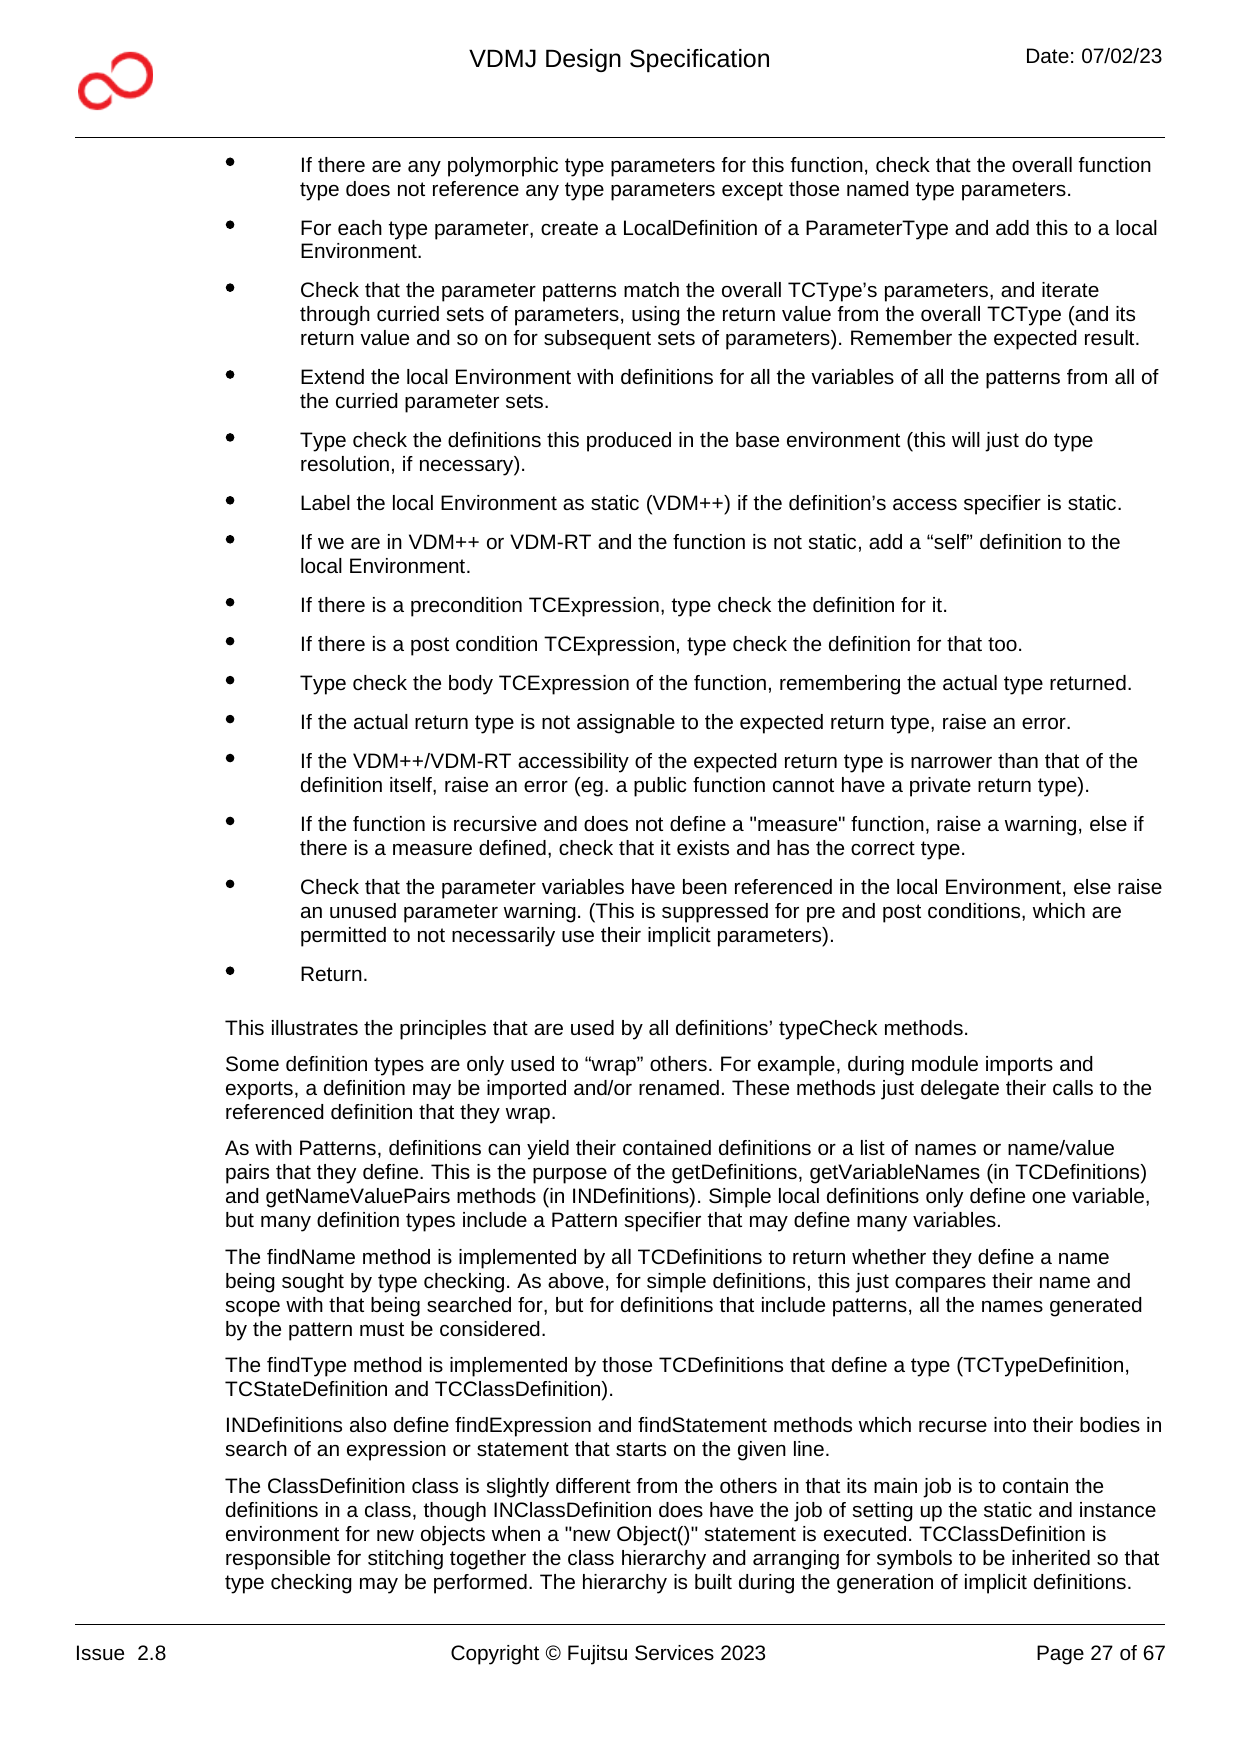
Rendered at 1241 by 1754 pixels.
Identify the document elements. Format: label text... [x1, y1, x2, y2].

list If there are any polymorphic type parameters for this function, check that the overall function type does not reference any type parameters except those named type parameters. [225, 153, 1165, 201]
list Extend the local Environment with definitions for all the variables of all the patterns from all of the curried parameter sets. [225, 366, 1165, 413]
text The ClassDefinition class is slightly different from the others in that its main job is to contain the definitions in a class, though INClassDefinition does have the job of setting up the static and instance environment for new objects when a "new Object()" statement is executed. TCClassDefinition is responsible for stitching together the class hierarchy and arranging for symbols to be inherited so that type checking may be performed. The hierarchy is built during the generation of implicit definitions. [225, 1474, 1165, 1594]
list Type check the definitions this produced in the base environment (this will just do type resolution, if necessary). [225, 428, 1165, 476]
text Some definition types are only used to “wrap” others. For example, during module imports and exports, a definition may be imported and/or renamed. These methods just delegate their calls to the referenced definition that they wrap. [225, 1052, 1165, 1124]
text This illustrates the principles that are used by all definitions’ typeCheck methods. [225, 1016, 1165, 1040]
list If there is a precondition TCExpression, type check the definition for it. [225, 593, 1165, 617]
text INDefinitions also define findExpression and findStatement methods which recurse into their bodies in search of an expression or statement that starts on the given line. [225, 1414, 1165, 1462]
list Return. [225, 962, 1165, 986]
list Check that the parameter patterns match the overall TCType’s parameters, and iterate through curried sets of parameters, using the return value from the overall TCType (and its return value and so on for subsequent sets of parameters). Remember the expected result. [225, 279, 1165, 351]
picture [78, 44, 153, 120]
list Check that the parameter variables have been referenced in the local Environment, else raise an unused parameter warning. (This is suppressed for pre and post conditions, which are permitted to not necessarily use their implicit parameters). [225, 875, 1165, 947]
list If the actual return type is not assignable to the expected return type, raise an error. [225, 710, 1165, 734]
text The findName method is implemented by all TCDefinitions to return whether they define a name being sought by type checking. As above, for simple definitions, this just compares their name and scope with that being searched for, but for definitions that include patterns, all the names generated by the pattern must be considered. [225, 1245, 1165, 1341]
text The findType method is implemented by those TCDefinitions that define a type (TCTypeDefinition, TCStateDefinition and TCClassDefinition). [225, 1353, 1165, 1401]
list For each type parameter, create a LocalDefinition of a ParameterType and add this to a local Environment. [225, 216, 1165, 264]
list If there is a post condition TCExpression, type check the definition for that too. [225, 632, 1165, 656]
list If we are in VDM++ or VDM-RT and the function is not static, add a “self” definition to the local Environment. [225, 530, 1165, 578]
list If the VDM++/VDM-RT accessibility of the expected return type is narrower than that of the definition itself, raise an error (eg. a public function cannot have a private return type). [225, 749, 1165, 797]
text As with Patterns, definitions can yield their contained definitions or a list of names or name/value pairs that they define. This is the purpose of the getDefinitions, getVariableNames (in TCDefinitions) and getNameValuePairs methods (in INDefinitions). Simple local definitions only define one variable, but many definition types include a Pattern specifier that may define many variables. [225, 1137, 1165, 1232]
list Label the local Environment as static (VDM++) if the definition’s access specifier is static. [225, 491, 1165, 515]
list Type check the body TCExpression of the function, remembering the actual type returned. [225, 671, 1165, 695]
list If the function is recursive and does not define a "measure" function, raise a warning, else if there is a measure defined, check that it exists and has the correct type. [225, 812, 1165, 860]
